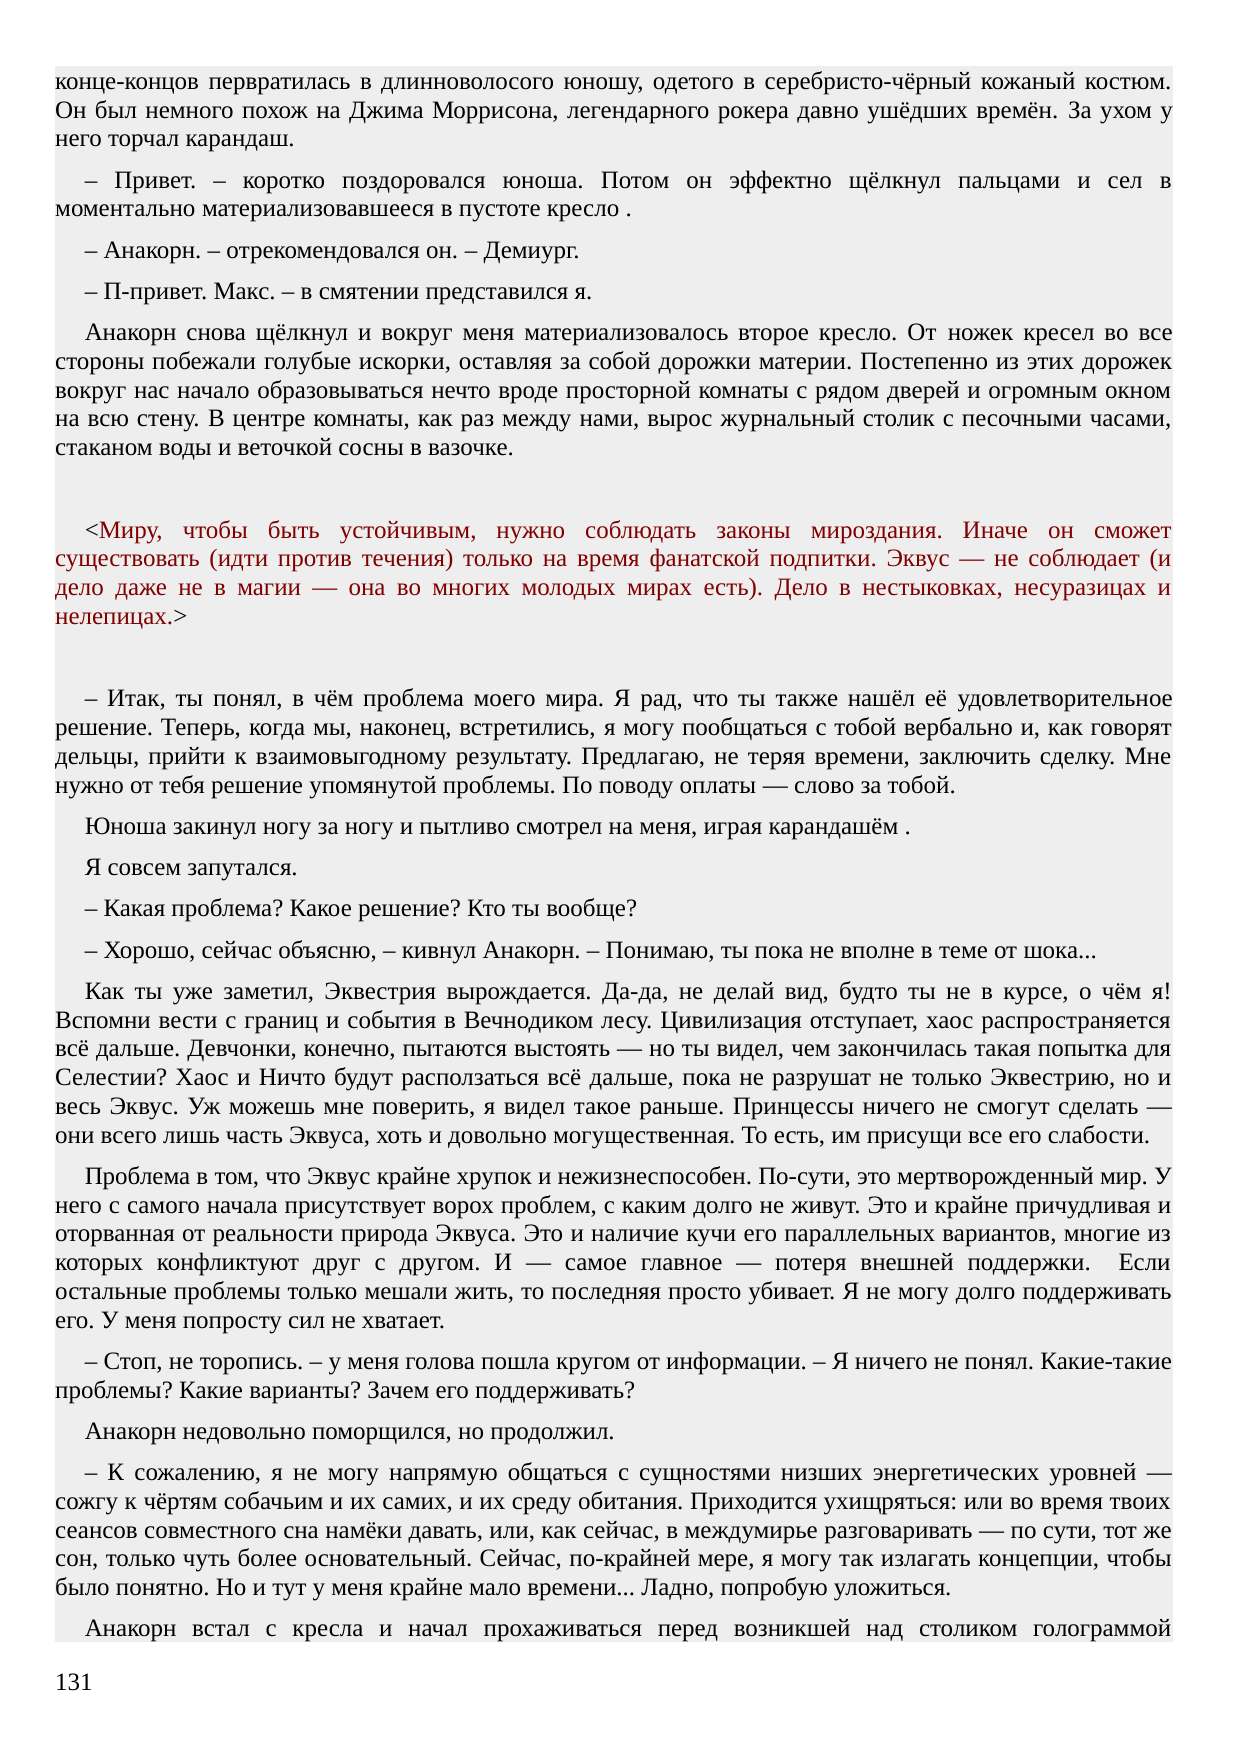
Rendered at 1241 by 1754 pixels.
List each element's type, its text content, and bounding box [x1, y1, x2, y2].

text Проблема в том, что Эквус крайне хрупок и нежизнеспособен. По-сути, это мертворожденный мир. У него с самого начала присутствует ворох проблем, с каким долго не живут. Это и крайне причудливая и оторванная от реальности природа Эквуса. Это и наличие кучи его параллельных вариантов, многие из которых конфликтуют друг с другом. И — самое главное — потеря внешней поддержки. Если остальные проблемы только мешали жить, то последняя просто убивает. Я не могу долго поддерживать его. У меня попросту сил не хватает. [55, 1161, 1173, 1333]
text – Привет. – коротко поздоровался юноша. Потом он эффектно щёлкнул пальцами и сел в моментально материализовавшееся в пустоте кресло . [55, 165, 1173, 222]
text – Итак, ты понял, в чём проблема моего мира. Я рад, что ты также нашёл её удовлетворительное решение. Теперь, когда мы, наконец, встретились, я могу пообщаться с тобой вербально и, как говорят дельцы, прийти к взаимовыгодному результату. Предлагаю, не теряя времени, заключить сделку. Мне нужно от тебя решение упомянутой проблемы. По поводу оплаты — слово за тобой. [55, 683, 1173, 798]
text <Миру, чтобы быть устойчивым, нужно соблюдать законы мироздания. Иначе он сможет существовать (идти против течения) только на время фанатской подпитки. Эквус — не соблюдает (и дело даже не в магии — она во многих молодых мирах есть). Дело в нестыковках, несуразицах и нелепицах.> [55, 515, 1173, 630]
text Как ты уже заметил, Эквестрия вырождается. Да-да, не делай вид, будто ты не в курсе, о чём я! Вспомни вести с границ и события в Вечнодиком лесу. Цивилизация отступает, хаос распространяется всё дальше. Девчонки, конечно, пытаются выстоять — но ты видел, чем закончилась такая попытка для Селестии? Хаос и Ничто будут расползаться всё дальше, пока не разрушат не только Эквестрию, но и весь Эквус. Уж можешь мне поверить, я видел такое раньше. Принцессы ничего не смогут сделать — они всего лишь часть Эквуса, хоть и довольно могущественная. То есть, им присущи все его слабости. [55, 976, 1173, 1148]
text Анакорн недовольно поморщился, но продолжил. [55, 1416, 1173, 1445]
text конце-концов первратилась в длинноволосого юношу, одетого в серебристо-чёрный кожаный костюм. Он был немного похож на Джима Моррисона, легендарного рокера давно ушёдших времён. За ухом у него торчал карандаш. [55, 66, 1173, 152]
text – К сожалению, я не могу напрямую общаться с сущностями низших энергетических уровней — сожгу к чёртям собачьим и их самих, и их среду обитания. Приходится ухищряться: или во время твоих сеансов совместного сна намёки давать, или, как сейчас, в междумирье разговаривать — по сути, тот же сон, только чуть более основательный. Сейчас, по-крайней мере, я могу так излагать концепции, чтобы было понятно. Но и тут у меня крайне мало времени... Ладно, попробую уложиться. [55, 1457, 1173, 1601]
text – Какая проблема? Какое решение? Кто ты вообще? [55, 893, 1173, 922]
text – Хорошо, сейчас объясню, – кивнул Анакорн. – Понимаю, ты пока не вполне в теме от шока... [55, 935, 1173, 963]
text Юноша закинул ногу за ногу и пытливо смотрел на меня, играя карандашём . [55, 811, 1173, 840]
text – Анакорн. – отрекомендовался он. – Демиург. [55, 235, 1173, 263]
text – П-привет. Макс. – в смятении представился я. [55, 276, 1173, 305]
text – Стоп, не торопись. – у меня голова пошла кругом от информации. – Я ничего не понял. Какие-такие проблемы? Какие варианты? Зачем его поддерживать? [55, 1346, 1173, 1403]
text Я совсем запутался. [55, 852, 1173, 881]
text Анакорн встал с кресла и начал прохаживаться перед возникшей над столиком голограммой [55, 1613, 1173, 1642]
text Анакорн снова щёлкнул и вокруг меня материализовалось второе кресло. От ножек кресел во все стороны побежали голубые искорки, оставляя за собой дорожки материи. Постепенно из этих дорожек вокруг нас начало образовываться нечто вроде просторной комнаты с рядом дверей и огромным окном на всю стену. В центре комнаты, как раз между нами, вырос журнальный столик с песочными часами, стаканом воды и веточкой сосны в вазочке. [55, 317, 1173, 461]
